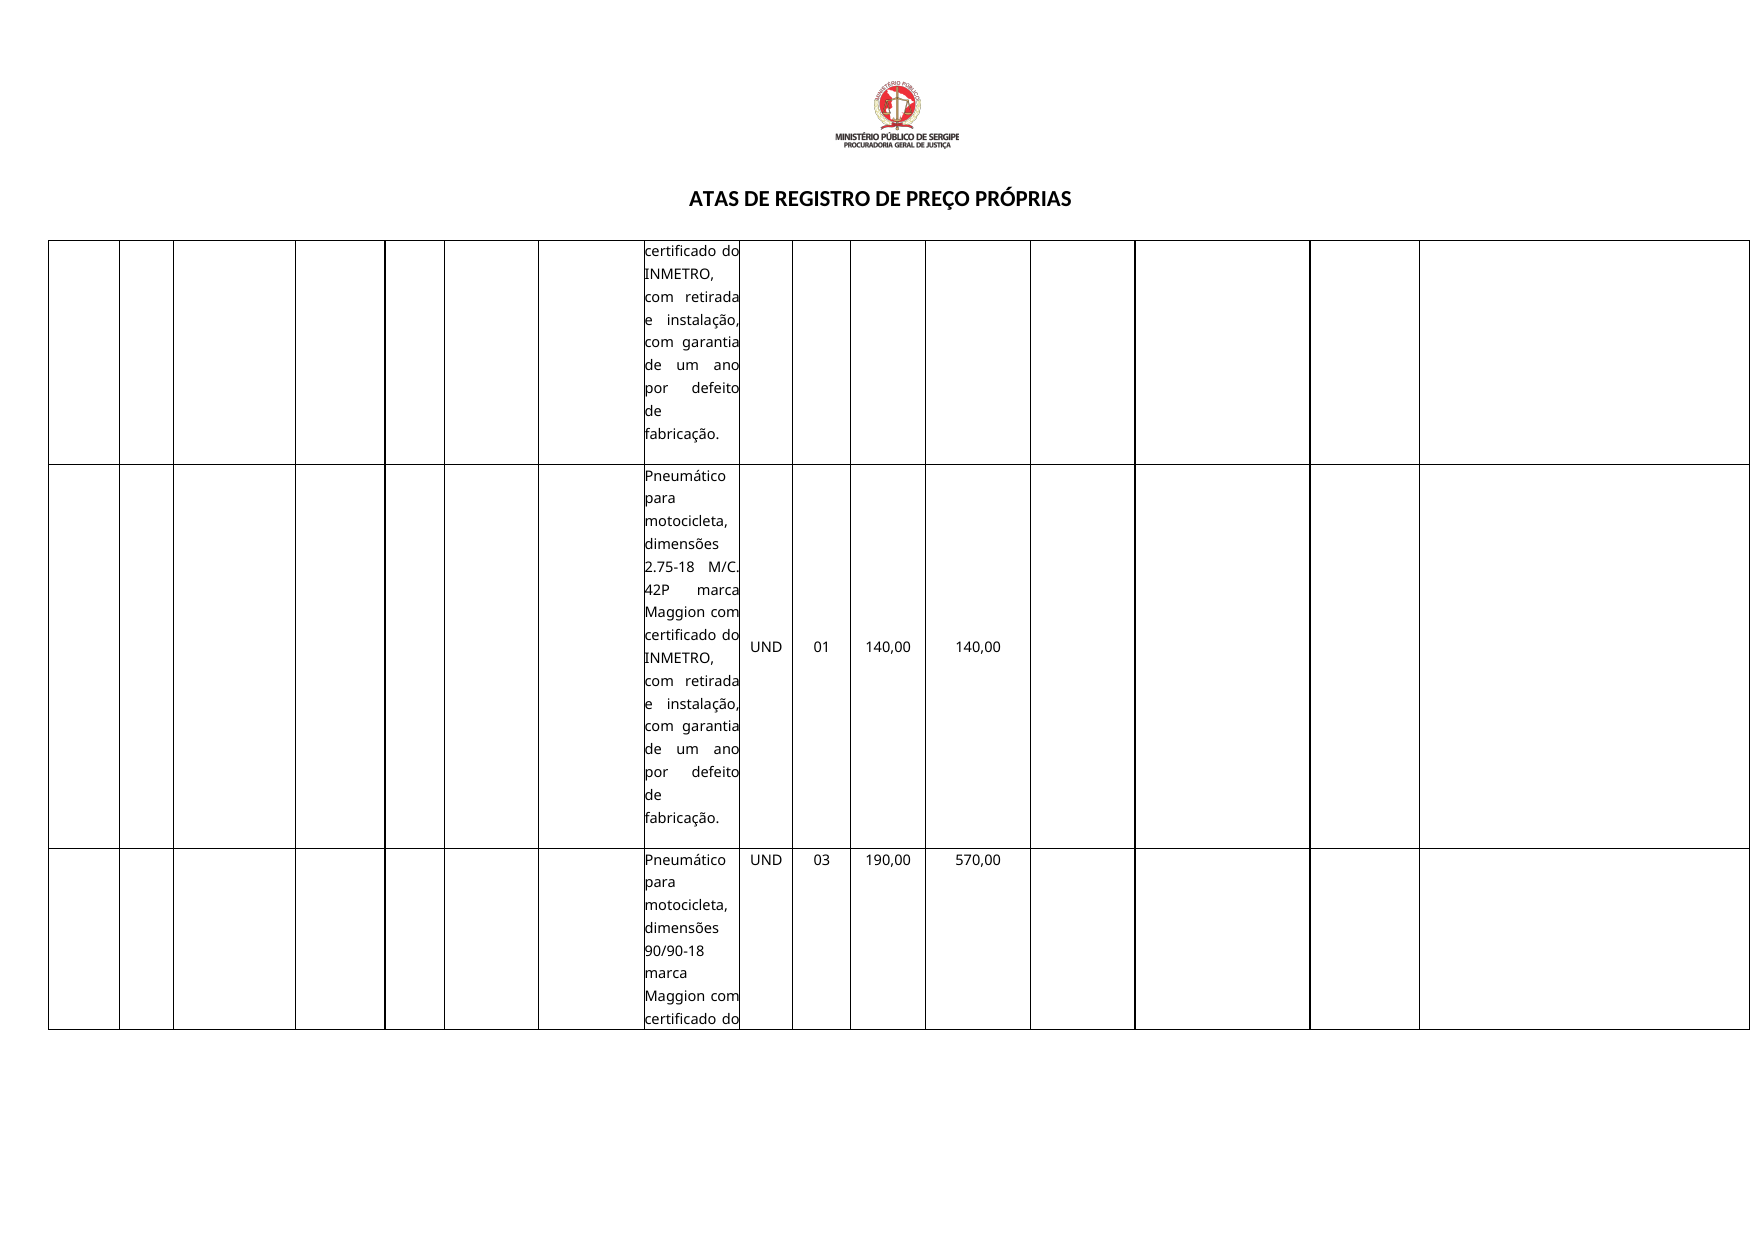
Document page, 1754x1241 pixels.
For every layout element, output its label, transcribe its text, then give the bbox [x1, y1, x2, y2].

table_cell Pneumático para motocicleta, dimensões 2.75-18 M/C. 42P marca Maggion com certificado do INMETRO, com retirada e instalação, com garantia de um ano por defeito de fabricação. [645, 465, 739, 848]
table_cell certificado do INMETRO, com retirada e instalação, com garantia de um ano por defeito de fabricação. [645, 241, 739, 464]
table_cell [296, 849, 384, 1029]
table_cell 01 [793, 465, 850, 848]
table_cell [1311, 849, 1419, 1029]
table_cell [445, 849, 538, 1029]
table_cell [1136, 241, 1309, 464]
table_cell [1136, 849, 1309, 1029]
table_cell [1031, 849, 1134, 1029]
table_cell [1420, 465, 1749, 848]
table_cell Pneumático para motocicleta, dimensões 90/90-18 marca Maggion com certificado do [645, 849, 739, 1029]
table_cell [793, 241, 850, 464]
picture [835, 81, 959, 149]
table_cell [120, 465, 173, 848]
table_cell [445, 241, 538, 464]
table_cell [296, 465, 384, 848]
table_cell [174, 849, 295, 1029]
table_cell [49, 241, 119, 464]
table_cell 190,00 [851, 849, 925, 1029]
table_cell [1031, 465, 1134, 848]
table_cell [1420, 849, 1749, 1029]
table_cell [49, 465, 119, 848]
table_cell 570,00 [926, 849, 1030, 1029]
table_cell UND [740, 849, 792, 1029]
table_cell [926, 241, 1030, 464]
table_cell [445, 465, 538, 848]
table_cell [539, 849, 644, 1029]
table_cell [1136, 465, 1309, 848]
table_cell [49, 849, 119, 1029]
table_cell [851, 241, 925, 464]
table_cell [1311, 241, 1419, 464]
table_cell [539, 465, 644, 848]
table_cell [296, 241, 384, 464]
table_cell [1420, 241, 1749, 464]
table_cell [120, 241, 173, 464]
table_cell [386, 465, 444, 848]
table_cell 03 [793, 849, 850, 1029]
table_cell [174, 465, 295, 848]
table_cell [174, 241, 295, 464]
table_cell [740, 241, 792, 464]
table_cell [539, 241, 644, 464]
table_cell [1031, 241, 1134, 464]
table_cell [386, 849, 444, 1029]
table_cell 140,00 [851, 465, 925, 848]
table_cell UND [740, 465, 792, 848]
table_cell 140,00 [926, 465, 1030, 848]
table_cell [1311, 465, 1419, 848]
table_cell [120, 849, 173, 1029]
table_cell [386, 241, 444, 464]
